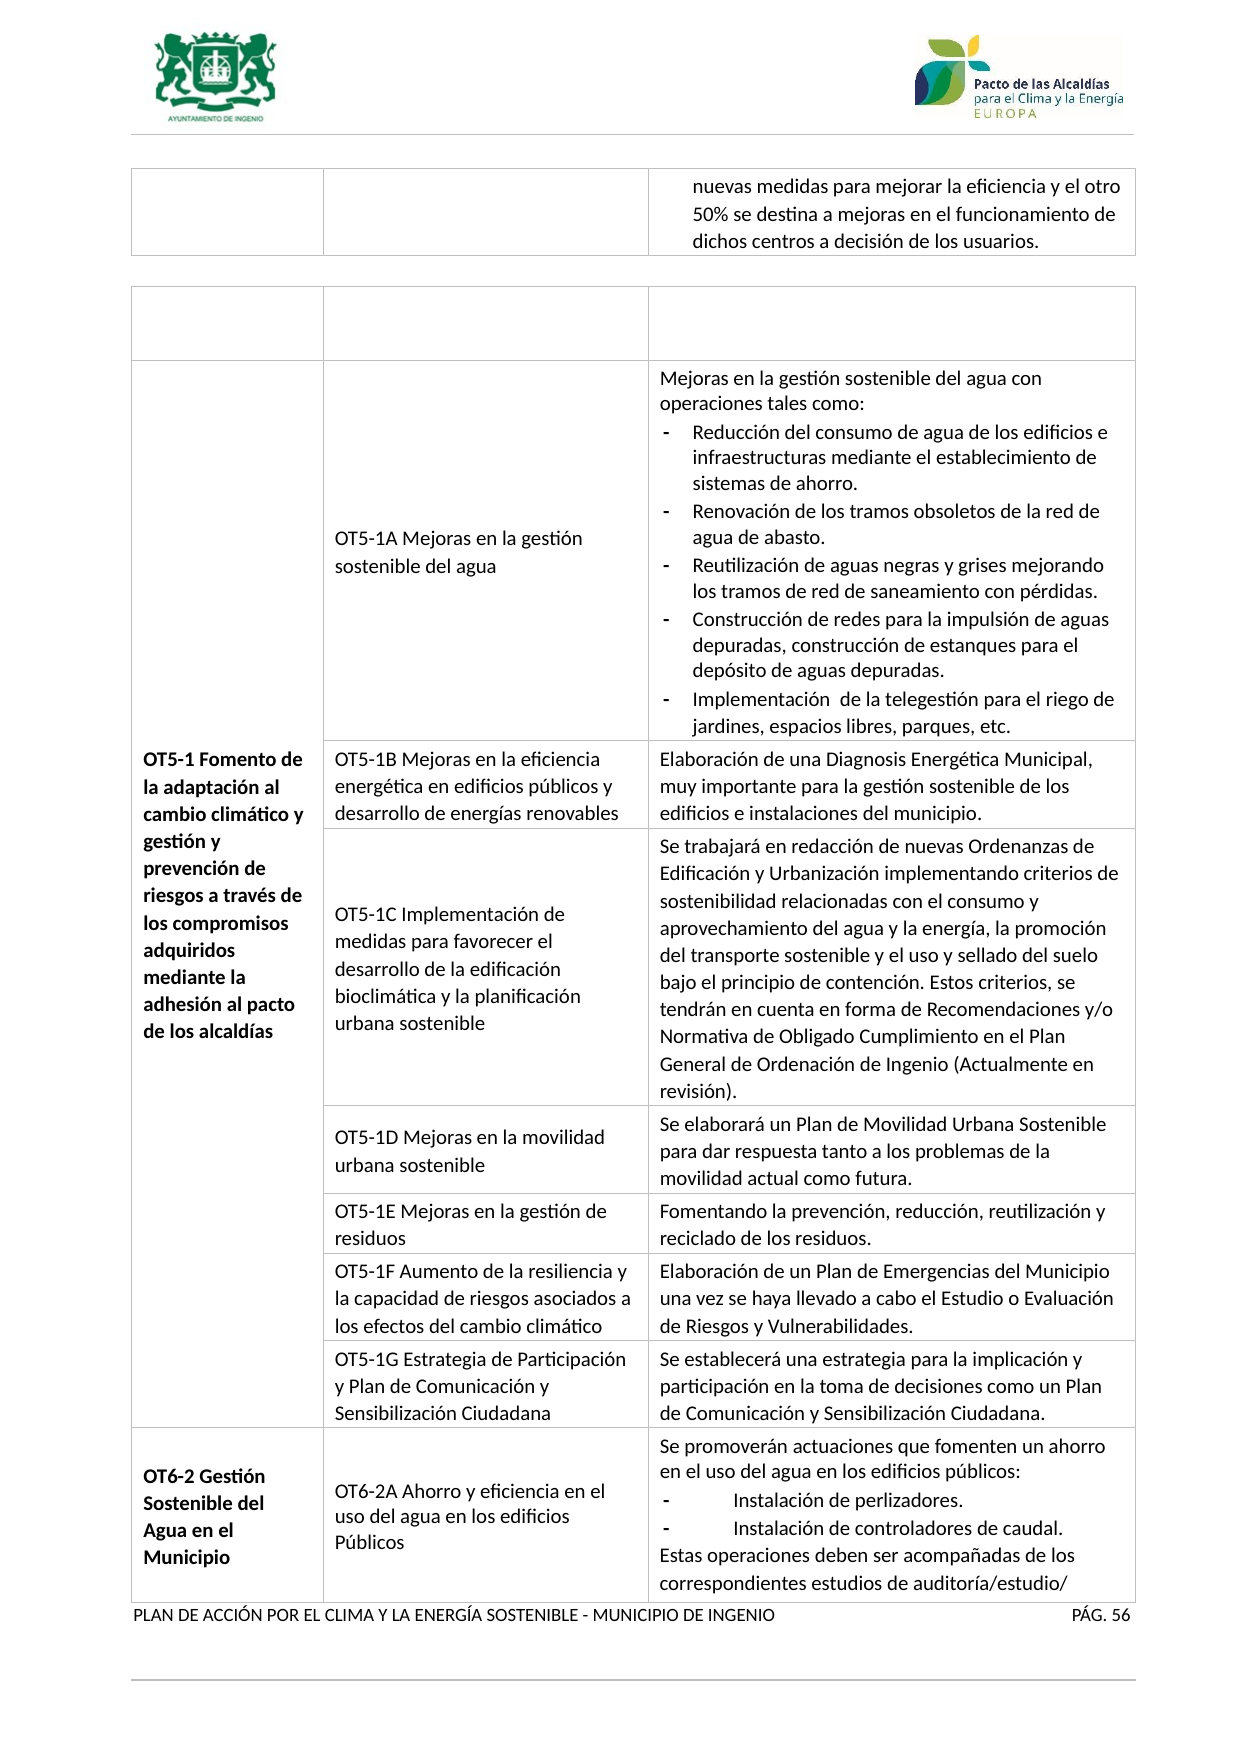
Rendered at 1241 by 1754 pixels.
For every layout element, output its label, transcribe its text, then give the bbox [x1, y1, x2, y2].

table_cell Se promoverán actuaciones que fomenten un ahorro en el uso del agua en los edificios públicos: Instalación de perlizadores. Instalación de controladores de caudal. Estas operaciones deben ser acompañadas de los correspondientes estudios de auditoría/estudio/ [649, 1428, 1135, 1602]
table_cell OT5-1F Aumento de la resiliencia y la capacidad de riesgos asociados a los efectos del cambio climático [324, 1254, 648, 1340]
table_cell OT5-1E Mejoras en la gestión de residuos [324, 1194, 648, 1253]
table_header Descripción de Operaciones [324, 287, 648, 359]
table_cell Elaboración de una Diagnosis Energética Municipal, muy importante para la gestión sostenible de los edificios e instalaciones del municipio. [649, 741, 1135, 828]
table_cell Elaboración de un Plan de Emergencias del Municipio una vez se haya llevado a cabo el Estudio o Evaluación de Riesgos y Vulnerabilidades. [649, 1254, 1135, 1340]
table_cell Mejoras en la gestión sostenible del agua con operaciones tales como: Reducción del consumo de agua de los edificios e infraestructuras mediante el establecimiento de sistemas de ahorro. Renovación de los tramos obsoletos de la red de agua de abasto. Reutilización de aguas negras y grises mejorando los tramos de red de saneamiento con pérdidas. Construcción de redes para la impulsión de aguas depuradas, construcción de estanques para el depósito de aguas depuradas. Implementación de la telegestión para el riego de jardines, espacios libres, parques, etc. [649, 361, 1135, 740]
table_cell OT6-2A Ahorro y eficiencia en el uso del agua en los edificios Públicos [324, 1428, 648, 1602]
table_cell Se trabajará en redacción de nuevas Ordenanzas de Edificación y Urbanización implementando criterios de sostenibilidad relacionadas con el consumo y aprovechamiento del agua y la energía, la promoción del transporte sostenible y el uso y sellado del suelo bajo el principio de contención. Estos criterios, se tendrán en cuenta en forma de Recomendaciones y/o Normativa de Obligado Cumplimiento en el Plan General de Ordenación de Ingenio (Actualmente en revisión). [649, 829, 1135, 1105]
table_cell [132, 169, 323, 255]
table_cell nuevas medidas para mejorar la eficiencia y el otro 50% se destina a mejoras en el funcionamiento de dichos centros a decisión de los usuarios. [649, 169, 1135, 255]
table_cell OT5-1 Fomento de la adaptación al cambio climático y gestión y prevención de riesgos a través de los compromisos adquiridos mediante la adhesión al pacto de los alcaldías [132, 361, 323, 1427]
table_header Línea de actuación [132, 287, 323, 359]
table_header Operaciones específicas [649, 287, 1135, 359]
table_cell OT5-1D Mejoras en la movilidad urbana sostenible [324, 1106, 648, 1193]
table_cell OT5-1C Implementación de medidas para favorecer el desarrollo de la edificación bioclimática y la planificación urbana sostenible [324, 829, 648, 1105]
table_cell Fomentando la prevención, reducción, reutilización y reciclado de los residuos. [649, 1194, 1135, 1253]
table_cell OT6-2 Gestión Sostenible del Agua en el Municipio [132, 1428, 323, 1602]
table_cell [324, 169, 648, 255]
table_cell Se elaborará un Plan de Movilidad Urbana Sostenible para dar respuesta tanto a los problemas de la movilidad actual como futura. [649, 1106, 1135, 1193]
table_cell Se establecerá una estrategia para la implicación y participación en la toma de decisiones como un Plan de Comunicación y Sensibilización Ciudadana. [649, 1341, 1135, 1427]
table_cell OT5-1G Estrategia de Participación y Plan de Comunicación y Sensibilización Ciudadana [324, 1341, 648, 1427]
table_cell OT5-1A Mejoras en la gestión sostenible del agua [324, 361, 648, 740]
table_cell OT5-1B Mejoras en la eficiencia energética en edificios públicos y desarrollo de energías renovables [324, 741, 648, 828]
